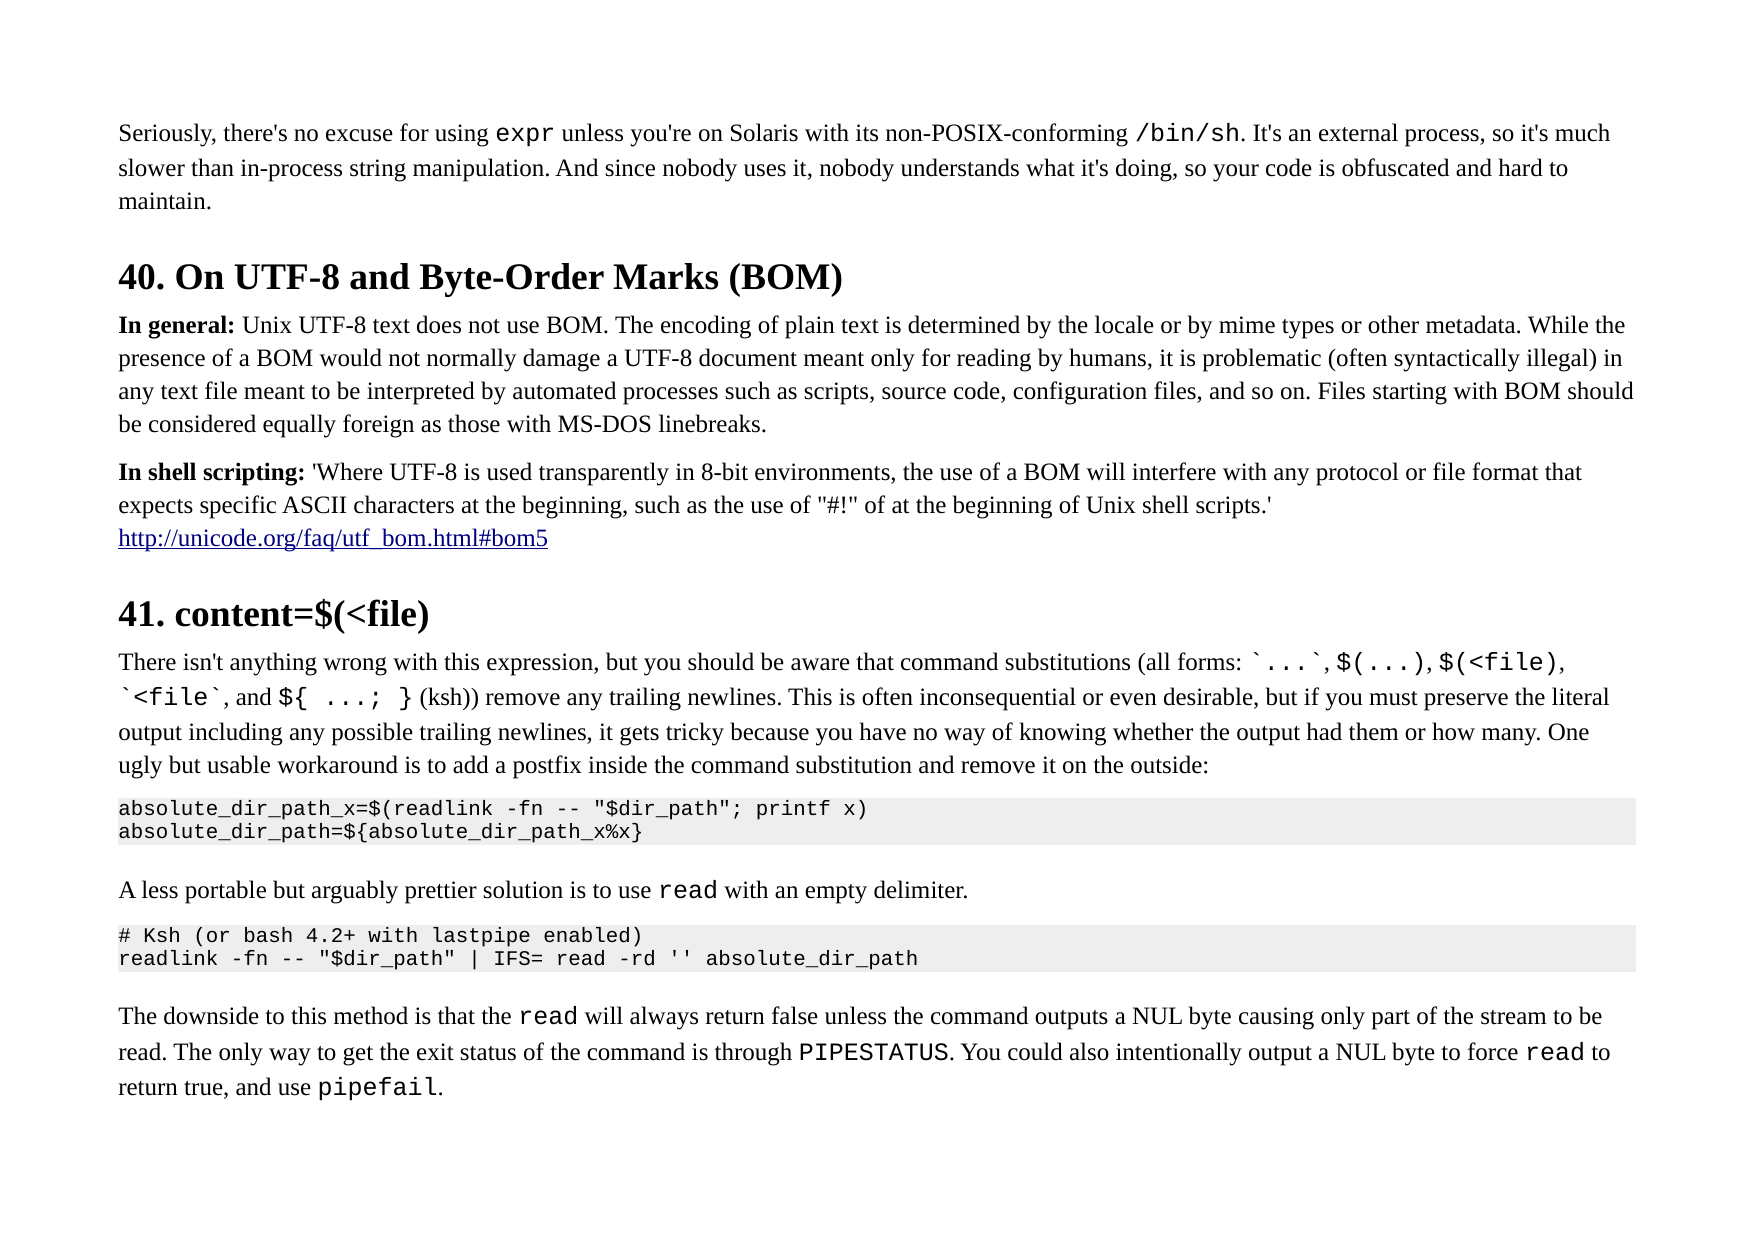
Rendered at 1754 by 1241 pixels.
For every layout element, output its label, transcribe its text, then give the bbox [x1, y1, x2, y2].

text # Ksh (or bash 4.2+ with lastpipe enabled) [118, 925, 1636, 948]
text There isn't anything wrong with this expression, but you should be aware that command substitutions (all forms: `...`, $(...), $(<file), `<file`, and ${ ...; } (ksh)) remove any trailing newlines. This is often inconsequential or even desirable, but if you must preserve the literal output including any possible trailing newlines, it gets tricky because you have no way of knowing whether the output had them or how many. One ugly but usable workaround is to add a postfix inside the command substitution and remove it on the outside: [118, 647, 1636, 779]
text absolute_dir_path=${absolute_dir_path_x%x} [118, 822, 1636, 845]
text readlink -fn -- "$dir_path" | IFS= read -rd '' absolute_dir_path [118, 948, 1636, 972]
text The downside to this method is that the read will always return false unless the command outputs a NUL byte causing only part of the stream to be read. The only way to get the exit status of the command is through PIPESTATUS. You could also intentionally output a NUL byte to force read to return true, and use pipefail. [118, 1001, 1636, 1102]
subtitle 41. content=$(<file) [118, 591, 1636, 634]
text Seriously, there's no excuse for using expr unless you're on Solaris with its non-POSIX-conforming /bin/sh. It's an external process, so it's much slower than in-process string manipulation. And since nobody uses it, nobody understands what it's doing, so your code is obfuscated and hard to maintain. [118, 118, 1636, 215]
text absolute_dir_path_x=$(readlink -fn -- "$dir_path"; printf x) [118, 798, 1636, 822]
text In shell scripting: 'Where UTF-8 is used transparently in 8-bit environments, the use of a BOM will interfere with any protocol or file format that expects specific ASCII characters at the beginning, such as the use of "#!" of at the beginning of Unix shell scripts.' http://unicode.org/faq/utf_bom.html#bom5 [118, 457, 1636, 552]
subtitle 40. On UTF-8 and Byte-Order Marks (BOM) [118, 255, 1636, 298]
text In general: Unix UTF-8 text does not use BOM. The encoding of plain text is determined by the locale or by mime types or other metadata. While the presence of a BOM would not normally damage a UTF-8 document meant only for reading by humans, it is problematic (often syntactically illegal) in any text file meant to be interpreted by automated processes such as scripts, source code, configuration files, and so on. Files starting with BOM should be considered equally foreign as those with MS-DOS linebreaks. [118, 310, 1636, 438]
text A less portable but arguably prettier solution is to use read with an empty delimiter. [118, 875, 1636, 906]
